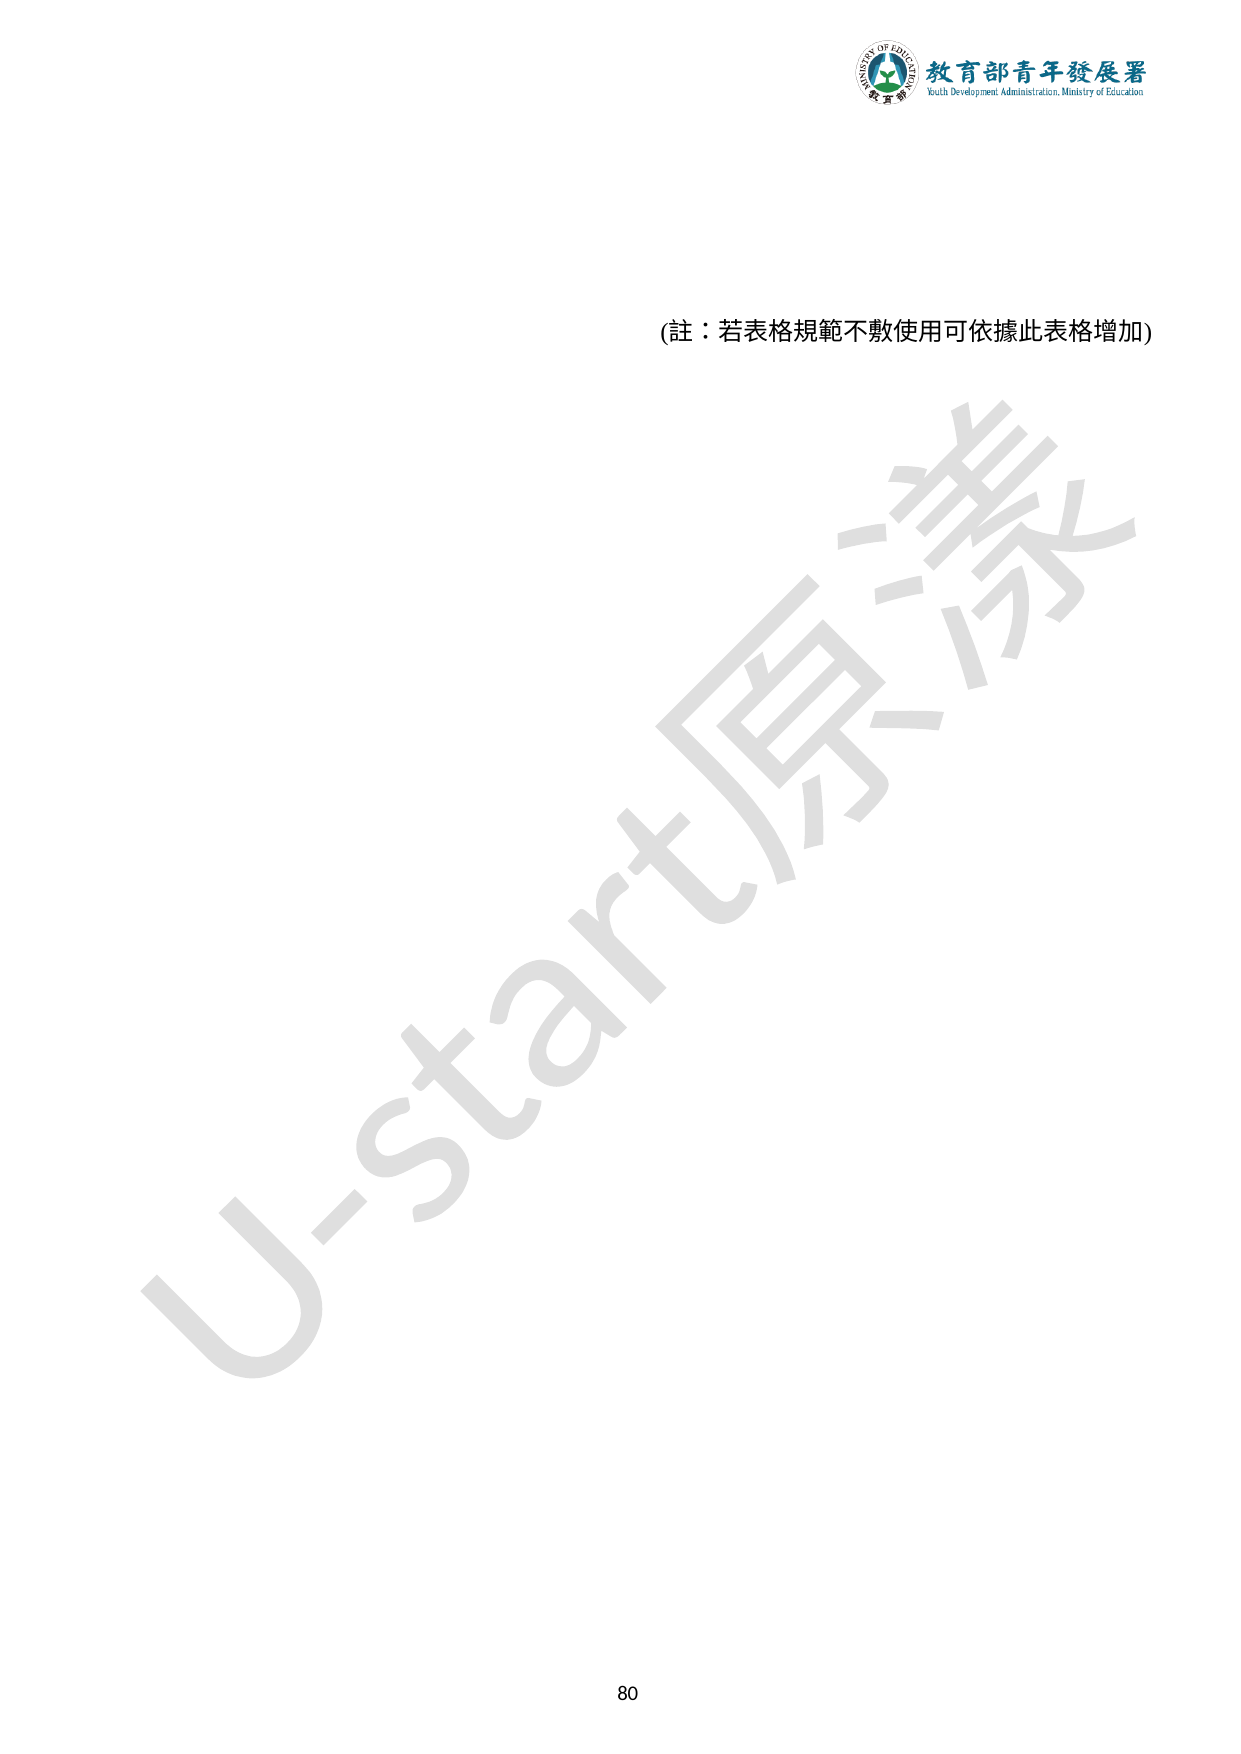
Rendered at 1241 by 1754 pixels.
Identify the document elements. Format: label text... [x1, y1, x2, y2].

text (註：若表格規範不敷使用可依據此表格增加) [103, 288, 1152, 350]
